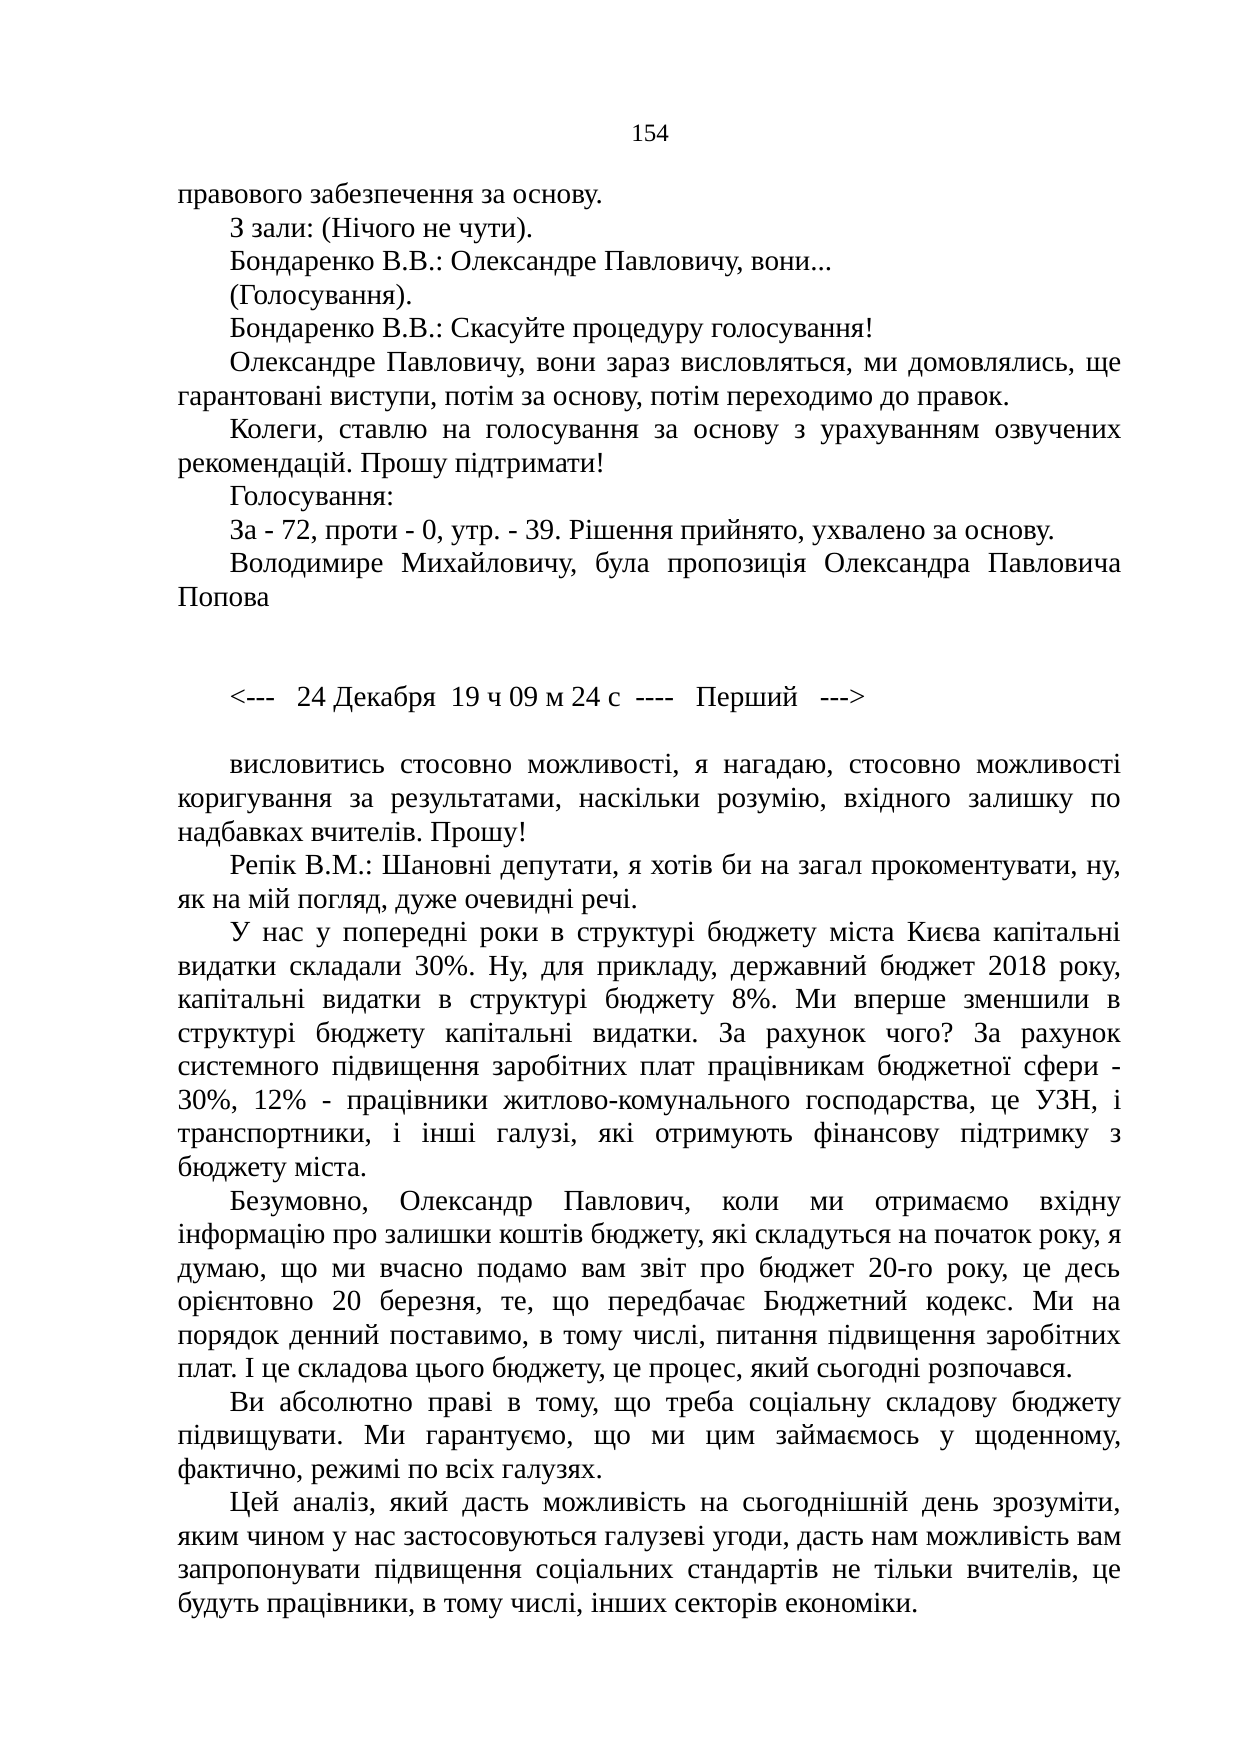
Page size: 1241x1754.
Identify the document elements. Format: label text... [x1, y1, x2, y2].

text Репік В.М.: Шановні депутати, я хотів би на загал прокоментувати, ну, як на мій погляд, дуже очевидні речі. [177, 847, 1122, 914]
text Володимире Михайловичу, була пропозиція Олександра Павловича Попова [177, 545, 1122, 612]
text Ви абсолютно праві в тому, що треба соціальну складову бюджету підвищувати. Ми гарантуємо, що ми цим займаємось у щоденному, фактично, режимі по всіх галузях. [177, 1384, 1122, 1484]
text <--- 24 Декабря 19 ч 09 м 24 с ---- Перший ---> [177, 679, 1122, 713]
text (Голосування). [177, 277, 1122, 311]
text Голосування: [177, 478, 1122, 512]
text За - 72, проти - 0, утр. - 39. Рішення прийнято, ухвалено за основу. [177, 512, 1122, 545]
text Безумовно, Олександр Павлович, коли ми отримаємо вхідну інформацію про залишки коштів бюджету, які складуться на початок року, я думаю, що ми вчасно подамо вам звіт про бюджет 20-го року, це десь орієнтовно 20 березня, те, що передбачає Бюджетний кодекс. Ми на порядок денний поставимо, в тому числі, питання підвищення заробітних плат. І це складова цього бюджету, це процес, який сьогодні розпочався. [177, 1183, 1122, 1384]
text Бондаренко В.В.: Скасуйте процедуру голосування! [177, 311, 1122, 344]
text Колеги, ставлю на голосування за основу з урахуванням озвучених рекомендацій. Прошу підтримати! [177, 411, 1122, 478]
text правового забезпечення за основу. [177, 176, 1122, 210]
text У нас у попередні роки в структурі бюджету міста Києва капітальні видатки складали 30%. Ну, для прикладу, державний бюджет 2018 року, капітальні видатки в структурі бюджету 8%. Ми вперше зменшили в структурі бюджету капітальні видатки. За рахунок чого? За рахунок системного підвищення заробітних плат працівникам бюджетної сфери - 30%, 12% - працівники житлово-комунального господарства, це УЗН, і транспортники, і інші галузі, які отримують фінансову підтримку з бюджету міста. [177, 914, 1122, 1183]
text Бондаренко В.В.: Олександре Павловичу, вони... [177, 243, 1122, 277]
text висловитись стосовно можливості, я нагадаю, стосовно можливості коригування за результатами, наскільки розумію, вхідного залишку по надбавках вчителів. Прошу! [177, 747, 1122, 847]
text З зали: (Нічого не чути). [177, 210, 1122, 243]
text Олександре Павловичу, вони зараз висловляться, ми домовлялись, ще гарантовані виступи, потім за основу, потім переходимо до правок. [177, 344, 1122, 411]
text Цей аналіз, який дасть можливість на сьогоднішній день зрозуміти, яким чином у нас застосовуються галузеві угоди, дасть нам можливість вам запропонувати підвищення соціальних стандартів не тільки вчителів, це будуть працівники, в тому числі, інших секторів економіки. [177, 1484, 1122, 1619]
